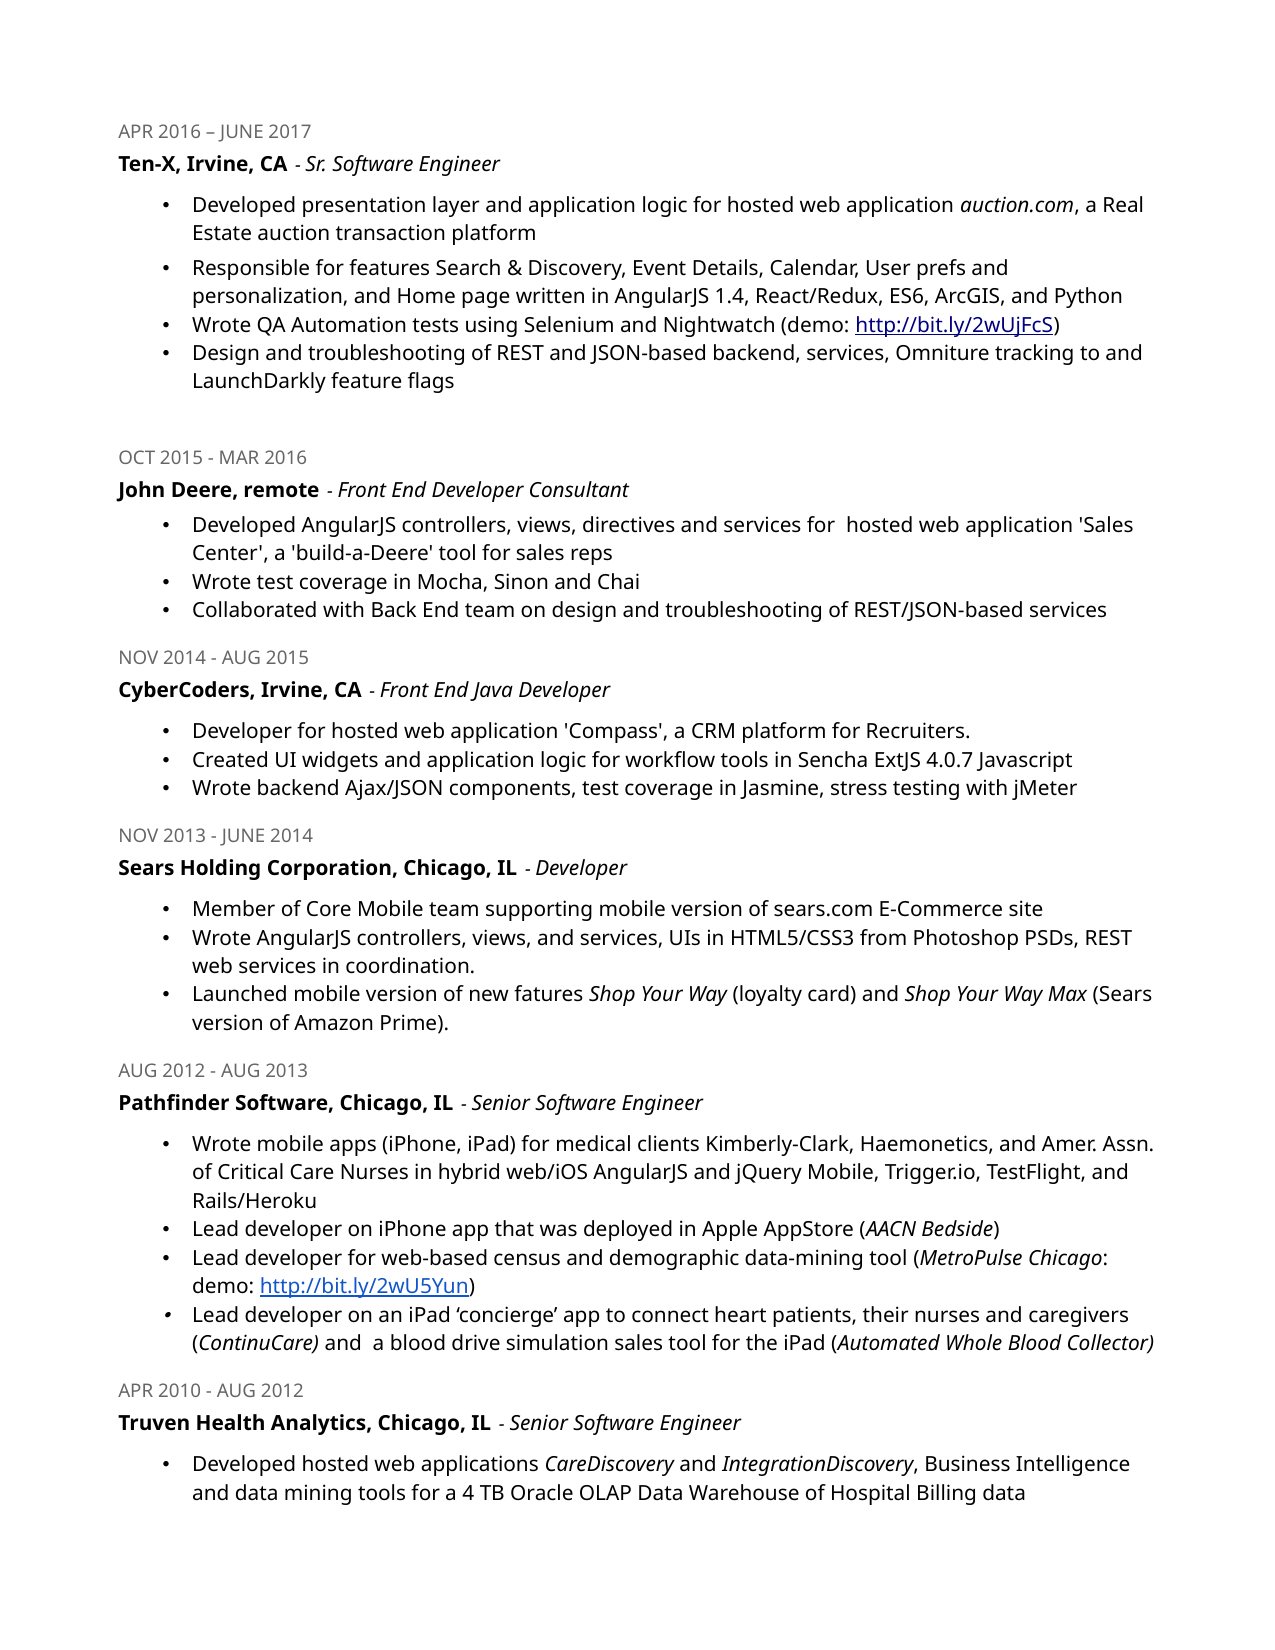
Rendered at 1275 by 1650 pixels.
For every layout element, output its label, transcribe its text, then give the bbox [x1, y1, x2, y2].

subtitle APR 2016 – JUNE 2017 [118, 118, 1157, 144]
list Developed hosted web applications CareDiscovery and IntegrationDiscovery, Business Intelligence and data mining tools for a 4 TB Oracle OLAP Data Warehouse of Hospital Billing data [162, 1449, 1157, 1506]
list Developed AngularJS controllers, views, directives and services for hosted web application 'Sales Center', a 'build-a-Deere' tool for sales reps [162, 510, 1157, 567]
subtitle OCT 2015 - MAR 2016 [118, 444, 1157, 470]
list Launched mobile version of new fatures Shop Your Way (loyalty card) and Shop Your Way Max (Sears version of Amazon Prime). [162, 979, 1157, 1036]
list Developer for hosted web application 'Compass', a CRM platform for Recruiters. [162, 716, 1157, 745]
subtitle Truven Health Analytics, Chicago, IL - Senior Software Engineer [118, 1403, 1157, 1436]
subtitle Sears Holding Corporation, Chicago, IL - Developer [118, 848, 1157, 882]
subtitle John Deere, remote - Front End Developer Consultant [118, 470, 1157, 503]
list Member of Core Mobile team supporting mobile version of sears.com E-Commerce site [162, 894, 1157, 923]
list Wrote test coverage in Mocha, Sinon and Chai [162, 567, 1157, 595]
list Created UI widgets and application logic for workflow tools in Sencha ExtJS 4.0.7 Javascript [162, 745, 1157, 773]
list Collaborated with Back End team on design and troubleshooting of REST/JSON-based services [162, 595, 1157, 624]
list Wrote backend Ajax/JSON components, test coverage in Jasmine, stress testing with jMeter [162, 773, 1157, 802]
list Lead developer for web-based census and demographic data-mining tool (MetroPulse Chicago: demo: http://bit.ly/2wU5Yun) [162, 1243, 1157, 1300]
subtitle NOV 2014 - AUG 2015 [118, 644, 1157, 670]
list Wrote mobile apps (iPhone, iPad) for medical clients Kimberly-Clark, Haemonetics, and Amer. Assn. of Critical Care Nurses in hybrid web/iOS AngularJS and jQuery Mobile, Trigger.io, TestFlight, and Rails/Heroku [162, 1129, 1157, 1214]
list Wrote AngularJS controllers, views, and services, UIs in HTML5/CSS3 from Photoshop PSDs, REST web services in coordination. [162, 923, 1157, 979]
list Lead developer on an iPad ‘concierge’ app to connect heart patients, their nurses and caregivers (ContinuCare) and a blood drive simulation sales tool for the iPad (Automated Whole Blood Collector) [162, 1300, 1157, 1357]
list Developed presentation layer and application logic for hosted web application auction.com, a Real Estate auction transaction platform [162, 190, 1157, 247]
list Design and troubleshooting of REST and JSON-based backend, services, Omniture tracking to and LaunchDarkly feature flags [162, 338, 1157, 395]
subtitle NOV 2013 - JUNE 2014 [118, 822, 1157, 848]
list Responsible for features Search & Discovery, Event Details, Calendar, User prefs and personalization, and Home page written in AngularJS 1.4, React/Redux, ES6, ArcGIS, and Python [162, 253, 1157, 310]
list Wrote QA Automation tests using Selenium and Nightwatch (demo: http://bit.ly/2wUjFcS) [162, 310, 1157, 338]
subtitle Pathfinder Software, Chicago, IL - Senior Software Engineer [118, 1083, 1157, 1116]
subtitle APR 2010 - AUG 2012 [118, 1377, 1157, 1403]
subtitle Ten-X, Irvine, CA - Sr. Software Engineer [118, 144, 1157, 177]
subtitle AUG 2012 - AUG 2013 [118, 1057, 1157, 1083]
subtitle CyberCoders, Irvine, CA - Front End Java Developer [118, 670, 1157, 704]
list Lead developer on iPhone app that was deployed in Apple AppStore (AACN Bedside) [162, 1214, 1157, 1243]
